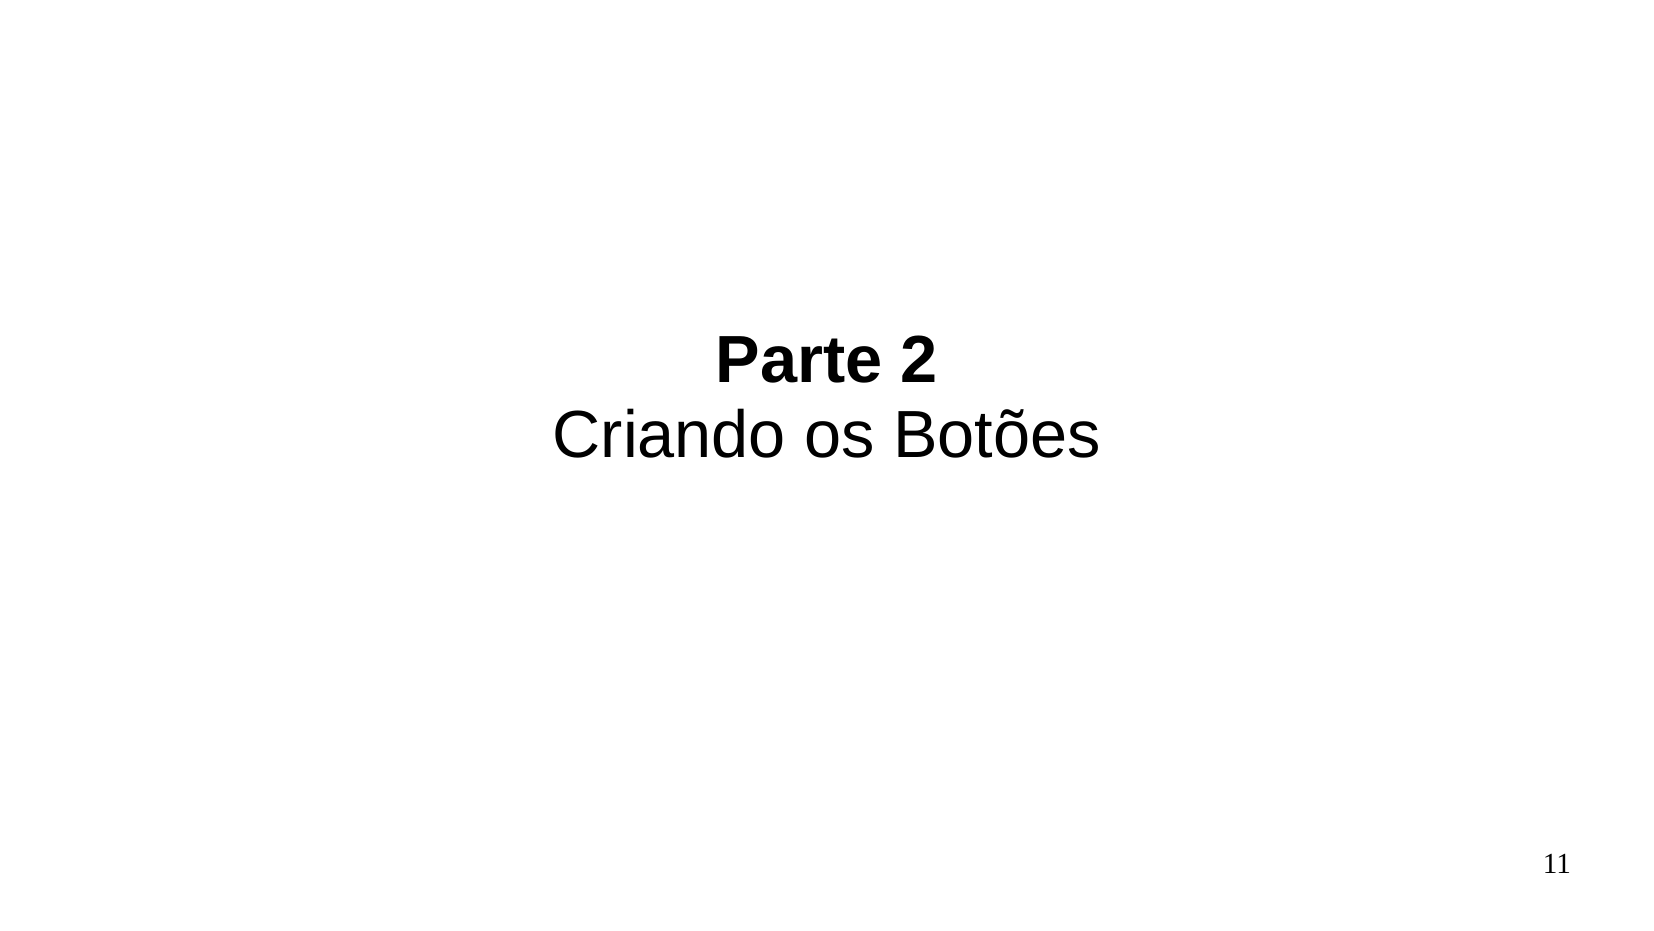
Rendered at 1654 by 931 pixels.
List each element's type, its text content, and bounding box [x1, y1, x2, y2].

subtitle Parte 2 Criando os Botões [82, 37, 1571, 757]
